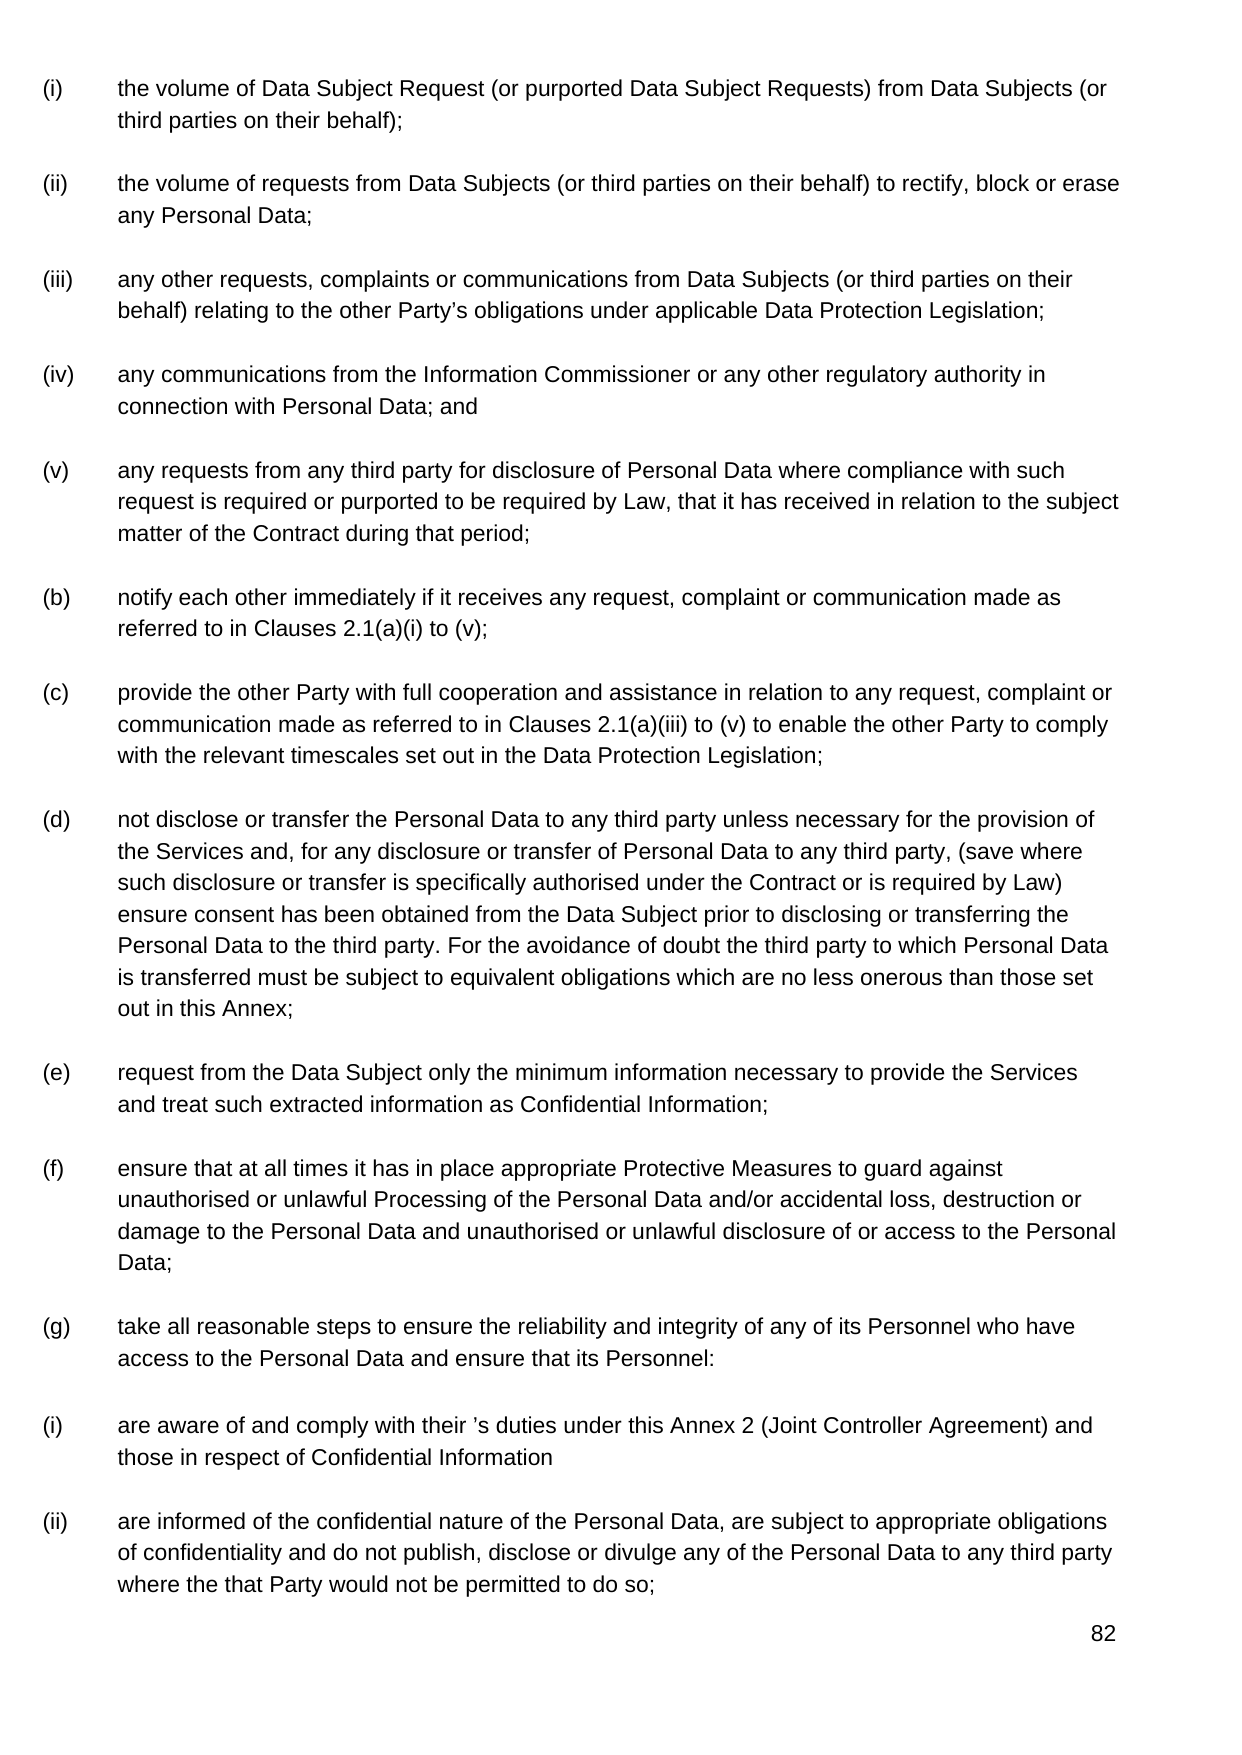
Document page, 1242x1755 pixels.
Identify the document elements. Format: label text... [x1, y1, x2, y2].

list are informed of the confidential nature of the Personal Data, are subject to appropriate obligations of confidentiality and do not publish, disclose or divulge any of the Personal Data to any third party where the that Party would not be permitted to do so; [42, 1508, 1121, 1597]
list are aware of and comply with their ’s duties under this Annex 2 (Joint Controller Agreement) and those in respect of Confidential Information [42, 1412, 1121, 1470]
list notify each other immediately if it receives any request, complaint or communication made as referred to in Clauses 2.1(a)(i) to (v); [42, 584, 1121, 642]
list take all reasonable steps to ensure the reliability and integrity of any of its Personnel who have access to the Personal Data and ensure that its Personnel: [42, 1313, 1121, 1371]
list any other requests, complaints or communications from Data Subjects (or third parties on their behalf) relating to the other Party’s obligations under applicable Data Protection Legislation; [42, 266, 1121, 324]
list ensure that at all times it has in place appropriate Protective Measures to guard against unauthorised or unlawful Processing of the Personal Data and/or accidental loss, destruction or damage to the Personal Data and unauthorised or unlawful disclosure of or access to the Personal Data; [42, 1155, 1121, 1276]
list the volume of requests from Data Subjects (or third parties on their behalf) to rectify, block or erase any Personal Data; [42, 170, 1121, 228]
list any communications from the Information Commissioner or any other regulatory authority in connection with Personal Data; and [42, 361, 1121, 419]
list request from the Data Subject only the minimum information necessary to provide the Services and treat such extracted information as Confidential Information; [42, 1059, 1121, 1117]
list any requests from any third party for disclosure of Personal Data where compliance with such request is required or purported to be required by Law, that it has received in relation to the subject matter of the Contract during that period; [42, 457, 1121, 546]
list not disclose or transfer the Personal Data to any third party unless necessary for the provision of the Services and, for any disclosure or transfer of Personal Data to any third party, (save where such disclosure or transfer is specifically authorised under the Contract or is required by Law) ensure consent has been obtained from the Data Subject prior to disclosing or transferring the Personal Data to the third party. For the avoidance of doubt the third party to which Personal Data is transferred must be subject to equivalent obligations which are no less onerous than those set out in this Annex; [42, 806, 1121, 1022]
list the volume of Data Subject Request (or purported Data Subject Requests) from Data Subjects (or third parties on their behalf); [42, 75, 1121, 133]
list provide the other Party with full cooperation and assistance in relation to any request, complaint or communication made as referred to in Clauses 2.1(a)(iii) to (v) to enable the other Party to comply with the relevant timescales set out in the Data Protection Legislation; [42, 679, 1121, 768]
